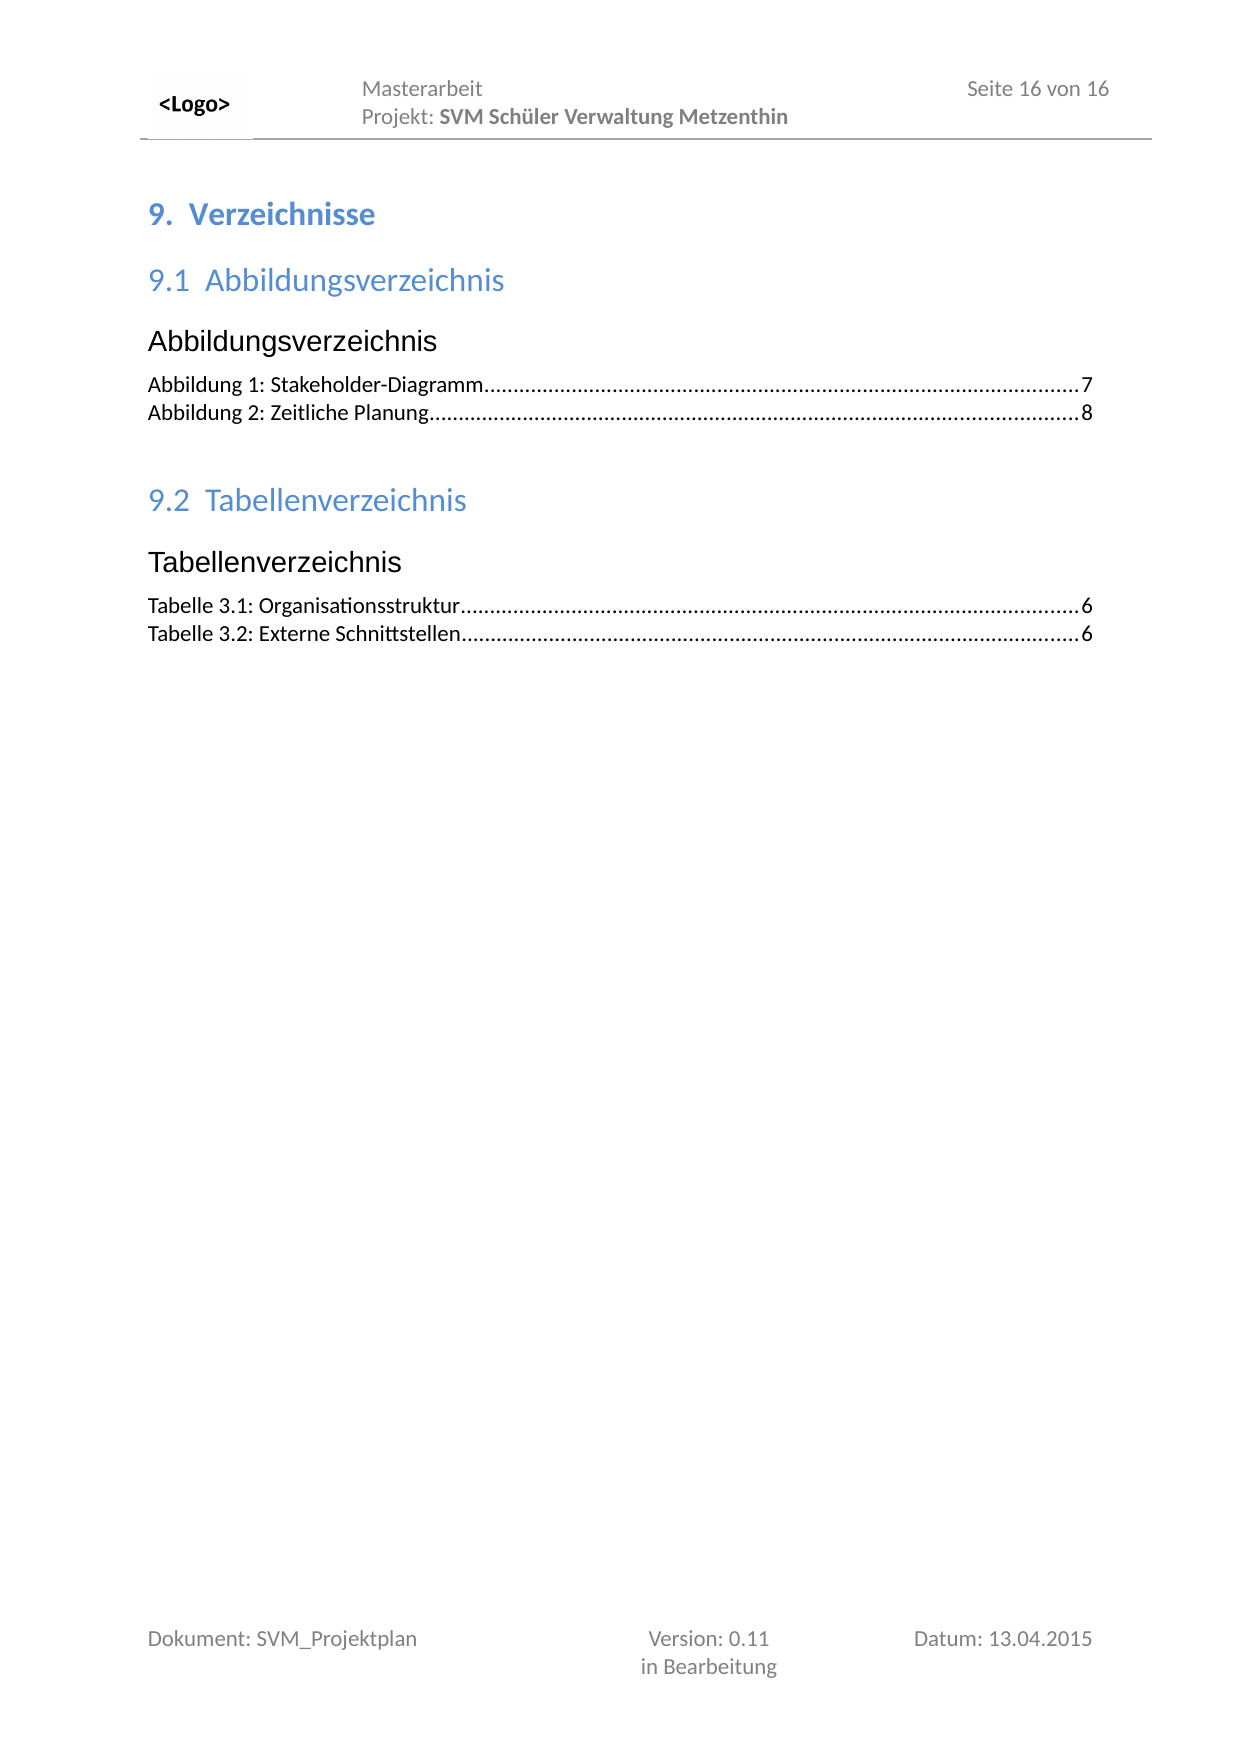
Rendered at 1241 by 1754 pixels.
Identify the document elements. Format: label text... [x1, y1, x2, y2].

text Abbildung 2: Zeitliche Planung 8 [148, 398, 1093, 426]
subtitle Tabellenverzeichnis [148, 545, 1093, 579]
subtitle Abbildungsverzeichnis [148, 259, 1093, 299]
subtitle Verzeichnisse [148, 193, 1093, 234]
text Tabelle 3.1: Organisationsstruktur 6 [148, 591, 1093, 619]
subtitle Abbildungsverzeichnis [148, 324, 1093, 358]
subtitle Tabellenverzeichnis [148, 479, 1093, 520]
text Abbildung 1: Stakeholder-Diagramm 7 [148, 370, 1093, 398]
text Tabelle 3.2: Externe Schnittstellen 6 [148, 619, 1093, 647]
picture [147, 73, 254, 139]
